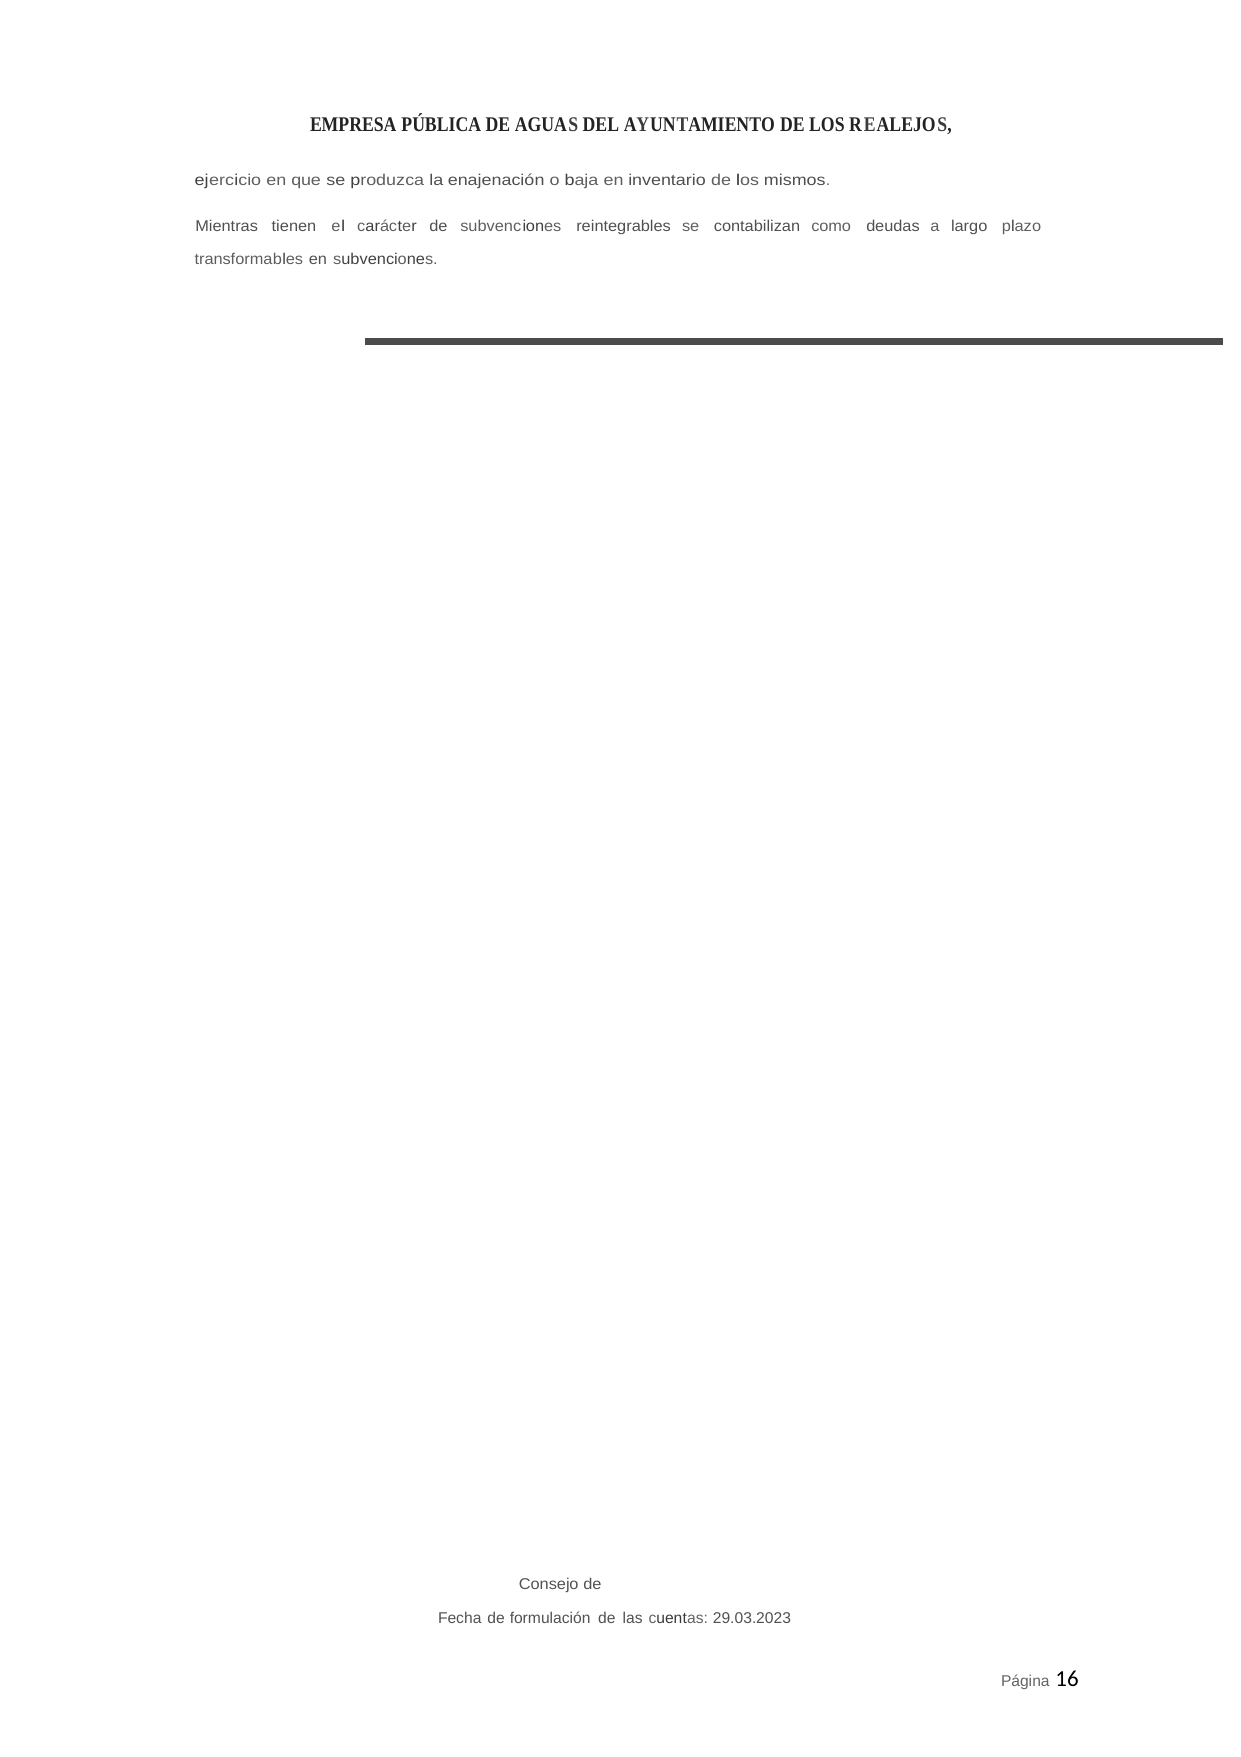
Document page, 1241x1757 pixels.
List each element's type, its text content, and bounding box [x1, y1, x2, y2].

text ejercicio en que se produzca la enajenación o baja en inventario de los mismos. [194, 171, 1042, 189]
text Mientras tienen el carácter de subvenciones reintegrables se contabilizan como deudas a largo plazo transformables en subvenciones. [194, 217, 1041, 268]
